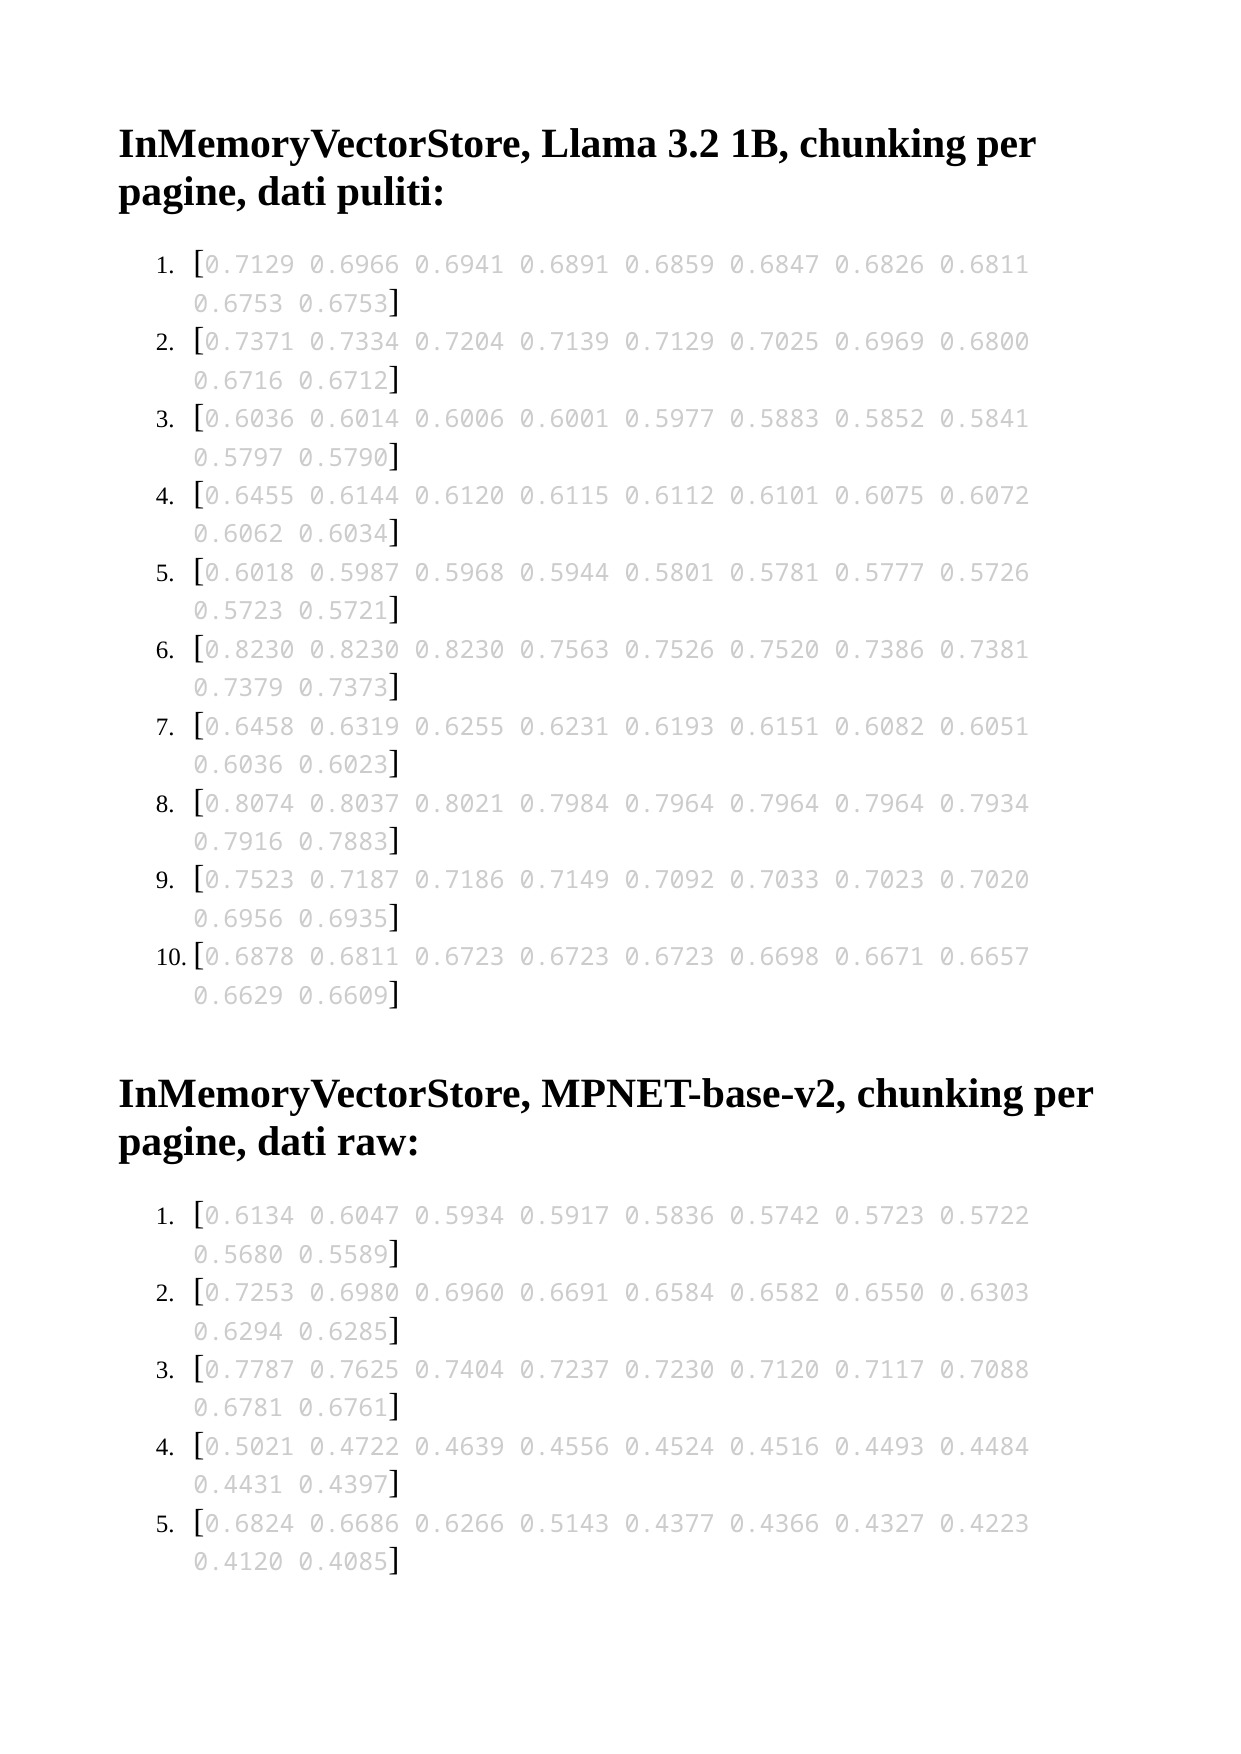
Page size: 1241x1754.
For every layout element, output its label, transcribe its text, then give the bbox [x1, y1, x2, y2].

list [0.6878 0.6811 0.6723 0.6723 0.6723 0.6698 0.6671 0.6657 0.6629 0.6609] [156, 934, 1122, 1011]
list [0.5021 0.4722 0.4639 0.4556 0.4524 0.4516 0.4493 0.4484 0.4431 0.4397] [156, 1424, 1122, 1501]
list [0.7787 0.7625 0.7404 0.7237 0.7230 0.7120 0.7117 0.7088 0.6781 0.6761] [156, 1347, 1122, 1424]
text InMemoryVectorStore, Llama 3.2 1B, chunking per pagine, dati puliti: [118, 118, 1122, 214]
list [0.7253 0.6980 0.6960 0.6691 0.6584 0.6582 0.6550 0.6303 0.6294 0.6285] [156, 1270, 1122, 1347]
list [0.8074 0.8037 0.8021 0.7984 0.7964 0.7964 0.7964 0.7934 0.7916 0.7883] [156, 781, 1122, 858]
list [0.7129 0.6966 0.6941 0.6891 0.6859 0.6847 0.6826 0.6811 0.6753 0.6753] [156, 243, 1122, 319]
list [0.7371 0.7334 0.7204 0.7139 0.7129 0.7025 0.6969 0.6800 0.6716 0.6712] [156, 319, 1122, 396]
list [0.6134 0.6047 0.5934 0.5917 0.5836 0.5742 0.5723 0.5722 0.5680 0.5589] [156, 1193, 1122, 1270]
list [0.6824 0.6686 0.6266 0.5143 0.4377 0.4366 0.4327 0.4223 0.4120 0.4085] [156, 1501, 1122, 1578]
list [0.6018 0.5987 0.5968 0.5944 0.5801 0.5781 0.5777 0.5726 0.5723 0.5721] [156, 550, 1122, 627]
list [0.6458 0.6319 0.6255 0.6231 0.6193 0.6151 0.6082 0.6051 0.6036 0.6023] [156, 704, 1122, 781]
text InMemoryVectorStore, MPNET-base-v2, chunking per pagine, dati raw: [118, 1069, 1122, 1165]
list [0.6455 0.6144 0.6120 0.6115 0.6112 0.6101 0.6075 0.6072 0.6062 0.6034] [156, 473, 1122, 550]
list [0.6036 0.6014 0.6006 0.6001 0.5977 0.5883 0.5852 0.5841 0.5797 0.5790] [156, 396, 1122, 473]
list [0.7523 0.7187 0.7186 0.7149 0.7092 0.7033 0.7023 0.7020 0.6956 0.6935] [156, 858, 1122, 934]
list [0.8230 0.8230 0.8230 0.7563 0.7526 0.7520 0.7386 0.7381 0.7379 0.7373] [156, 627, 1122, 704]
